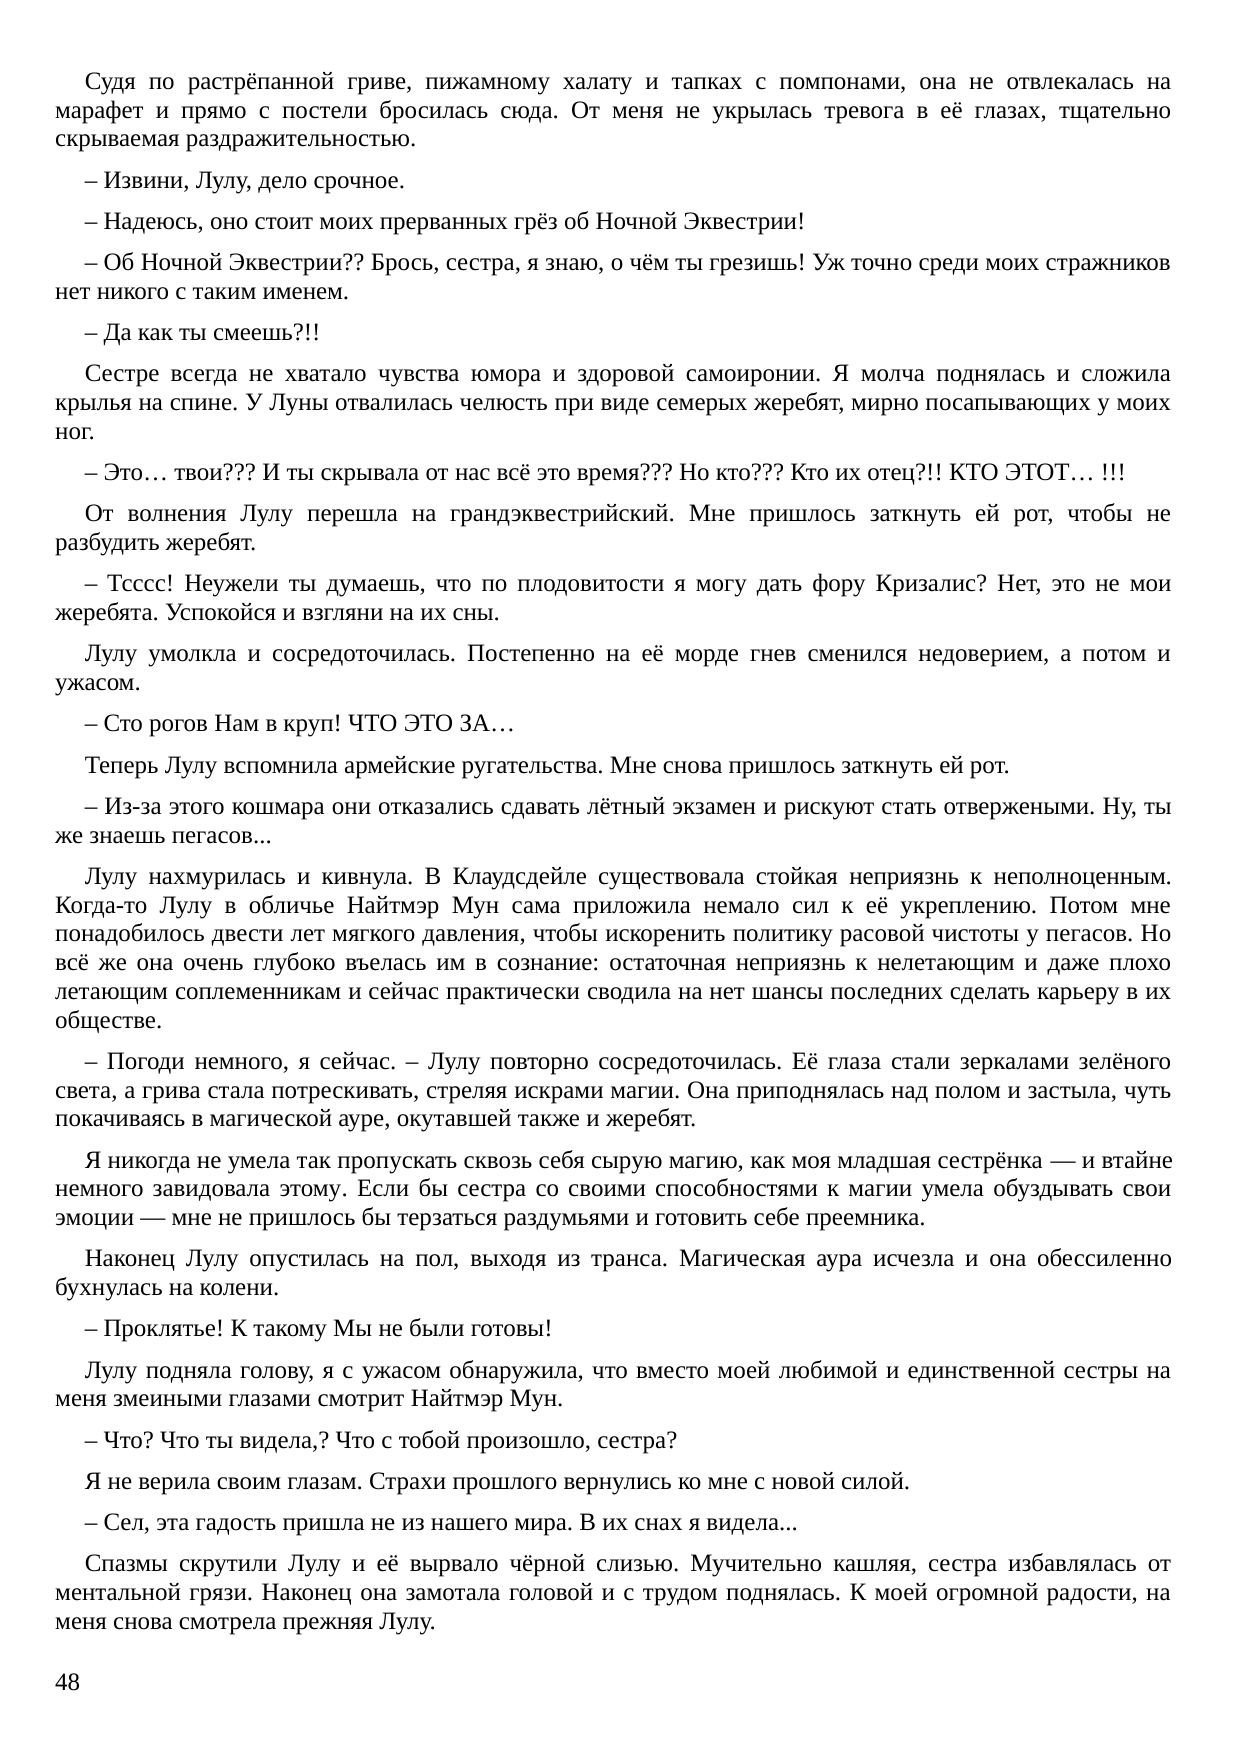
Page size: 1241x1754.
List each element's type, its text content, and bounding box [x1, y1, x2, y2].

text – Тсссс! Неужели ты думаешь, что по плодовитости я могу дать фору Кризалис? Нет, это не мои жеребята. Успокойся и взгляни на их сны. [55, 568, 1173, 626]
text Лулу умолкла и сосредоточилась. Постепенно на её морде гнев сменился недоверием, а потом и ужасом. [55, 638, 1173, 696]
text Наконец Лулу опустилась на пол, выходя из транса. Магическая аура исчезла и она обессиленно бухнулась на колени. [55, 1243, 1173, 1301]
text – Сел, эта гадость пришла не из нашего мира. В их снах я видела... [55, 1507, 1173, 1536]
text – Погоди немного, я сейчас. – Лулу повторно сосредоточилась. Её глаза стали зеркалами зелёного света, а грива стала потрескивать, стреляя искрами магии. Она приподнялась над полом и застыла, чуть покачиваясь в магической ауре, окутавшей также и жеребят. [55, 1046, 1173, 1132]
text Теперь Лулу вспомнила армейские ругательства. Мне снова пришлось заткнуть ей рот. [55, 750, 1173, 778]
text Спазмы скрутили Лулу и её вырвало чёрной слизью. Мучительно кашляя, сестра избавлялась от ментальной грязи. Наконец она замотала головой и с трудом поднялась. К моей огромной радости, на меня снова смотрела прежняя Лулу. [55, 1548, 1173, 1635]
text Сестре всегда не хватало чувства юмора и здоровой самоиронии. Я молча поднялась и сложила крылья на спине. У Луны отвалилась челюсть при виде семерых жеребят, мирно посапывающих у моих ног. [55, 358, 1173, 445]
text – Это… твои??? И ты скрывала от нас всё это время??? Но кто??? Кто их отец?!! КТО ЭТОТ… !!! [55, 457, 1173, 486]
text Судя по растрёпанной гриве, пижамному халату и тапках с помпонами, она не отвлекалась на марафет и прямо с постели бросилась сюда. От меня не укрылась тревога в её глазах, тщательно скрываемая раздражительностью. [55, 66, 1173, 152]
text – Извини, Лулу, дело срочное. [55, 165, 1173, 193]
text – Сто рогов Нам в круп! ЧТО ЭТО ЗА… [55, 708, 1173, 737]
text – Надеюсь, оно стоит моих прерванных грёз об Ночной Эквестрии! [55, 206, 1173, 235]
text Я не верила своим глазам. Страхи прошлого вернулись ко мне с новой силой. [55, 1466, 1173, 1495]
text – Проклятье! К такому Мы не были готовы! [55, 1313, 1173, 1342]
text – Из-за этого кошмара они отказались сдавать лётный экзамен и рискуют стать отвержеными. Ну, ты же знаешь пегасов... [55, 791, 1173, 848]
text – Что? Что ты видела,? Что с тобой произошло, сестра? [55, 1425, 1173, 1453]
text От волнения Лулу перешла на грандэквестрийский. Мне пришлось заткнуть ей рот, чтобы не разбудить жеребят. [55, 498, 1173, 556]
text – Об Ночной Эквестрии?? Брось, сестра, я знаю, о чём ты грезишь! Уж точно среди моих стражников нет никого с таким именем. [55, 247, 1173, 305]
text Лулу подняла голову, я с ужасом обнаружила, что вместо моей любимой и единственной сестры на меня змеиными глазами смотрит Найтмэр Мун. [55, 1355, 1173, 1412]
text Лулу нахмурилась и кивнула. В Клаудсдейле существовала стойкая неприязнь к неполноценным. Когда-то Лулу в обличье Найтмэр Мун сама приложила немало сил к её укреплению. Потом мне понадобилось двести лет мягкого давления, чтобы искоренить политику расовой чистоты у пегасов. Но всё же она очень глубоко въелась им в сознание: остаточная неприязнь к нелетающим и даже плохо летающим соплеменникам и сейчас практически сводила на нет шансы последних сделать карьеру в их обществе. [55, 861, 1173, 1033]
text – Да как ты смеешь?!! [55, 317, 1173, 346]
text Я никогда не умела так пропускать сквозь себя сырую магию, как моя младшая сестрёнка — и втайне немного завидовала этому. Если бы сестра со своими способностями к магии умела обуздывать свои эмоции — мне не пришлось бы терзаться раздумьями и готовить себе преемника. [55, 1145, 1173, 1231]
